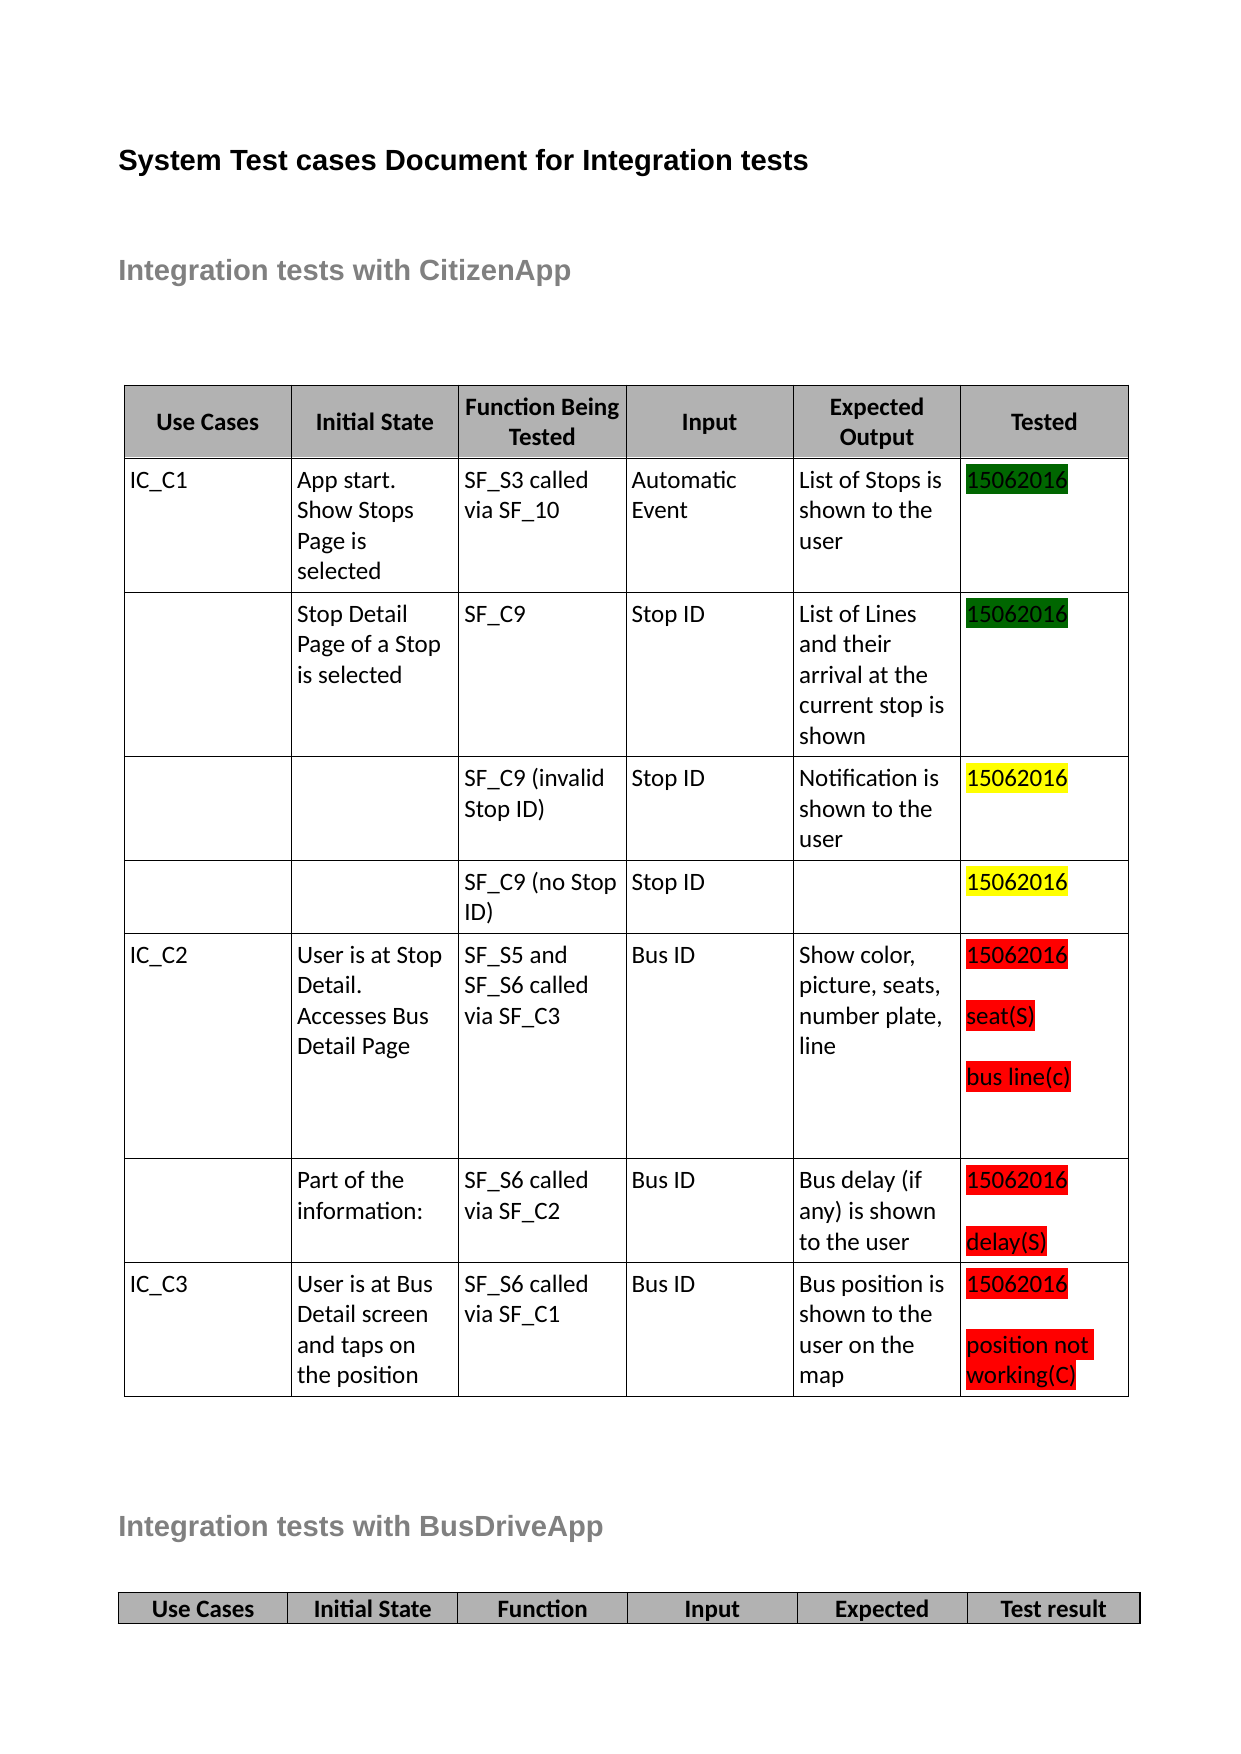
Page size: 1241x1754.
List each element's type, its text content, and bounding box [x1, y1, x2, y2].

table_header Initial State [292, 386, 458, 457]
table_cell [125, 1159, 291, 1262]
table_cell Stop ID [627, 861, 793, 933]
table_cell User is at Stop Detail. Accesses Bus Detail Page [292, 934, 458, 1158]
subtitle Integration tests with BusDriveApp [118, 1509, 1122, 1543]
table_header Use Cases [119, 1593, 287, 1623]
table_cell Stop ID [627, 757, 793, 860]
table_cell Bus ID [627, 1159, 793, 1262]
table_cell IC_C1 [125, 459, 291, 592]
table_cell SF_C9 (invalid Stop ID) [459, 757, 626, 860]
table_header Use Cases [125, 386, 291, 457]
table_cell 15062016 [961, 593, 1128, 756]
table_cell Part of the information: [292, 1159, 458, 1262]
table_header Expected Output [794, 386, 960, 457]
table_cell 15062016 [961, 861, 1128, 933]
table_header Initial State [288, 1593, 457, 1623]
table_cell SF_S6 called via SF_C2 [459, 1159, 626, 1262]
table_header Function Being Tested [459, 386, 626, 457]
table_cell 15062016 [961, 459, 1128, 592]
table_cell [292, 861, 458, 933]
table_cell 15062016 position not working(C) [961, 1263, 1128, 1396]
table_cell SF_S3 called via SF_10 [459, 459, 626, 592]
table_cell 15062016 [961, 757, 1128, 860]
table_cell Stop Detail Page of a Stop is selected [292, 593, 458, 756]
table_cell SF_C9 [459, 593, 626, 756]
table_header Expected [798, 1593, 967, 1623]
table_cell 15062016 seat(S) bus line(c) [961, 934, 1128, 1158]
table_header Tested [961, 386, 1128, 457]
table_cell [794, 861, 960, 933]
table_cell Bus position is shown to the user on the map [794, 1263, 960, 1396]
table_cell SF_C9 (no Stop ID) [459, 861, 626, 933]
table_header Function [458, 1593, 627, 1623]
subtitle System Test cases Document for Integration tests [118, 143, 1122, 177]
table_cell SF_S6 called via SF_C1 [459, 1263, 626, 1396]
table_cell Automatic Event [627, 459, 793, 592]
table_cell Stop ID [627, 593, 793, 756]
table_cell 15062016 delay(S) [961, 1159, 1128, 1262]
table_cell Bus ID [627, 1263, 793, 1396]
table_cell App start. Show Stops Page is selected [292, 459, 458, 592]
table_cell Notification is shown to the user [794, 757, 960, 860]
table_cell IC_C3 [125, 1263, 291, 1396]
table_cell [125, 593, 291, 756]
table_cell [292, 757, 458, 860]
table_cell SF_S5 and SF_S6 called via SF_C3 [459, 934, 626, 1158]
table_cell Bus delay (if any) is shown to the user [794, 1159, 960, 1262]
table_cell Show color, picture, seats, number plate, line [794, 934, 960, 1158]
subtitle Integration tests with CitizenApp [118, 253, 1122, 286]
table_header Test result [968, 1593, 1139, 1623]
table_cell List of Stops is shown to the user [794, 459, 960, 592]
table_cell User is at Bus Detail screen and taps on the position [292, 1263, 458, 1396]
table_cell Bus ID [627, 934, 793, 1158]
table_cell [125, 861, 291, 933]
table_header Input [628, 1593, 797, 1623]
table_cell List of Lines and their arrival at the current stop is shown [794, 593, 960, 756]
table_header Input [627, 386, 793, 457]
table_cell IC_C2 [125, 934, 291, 1158]
table_cell [125, 757, 291, 860]
